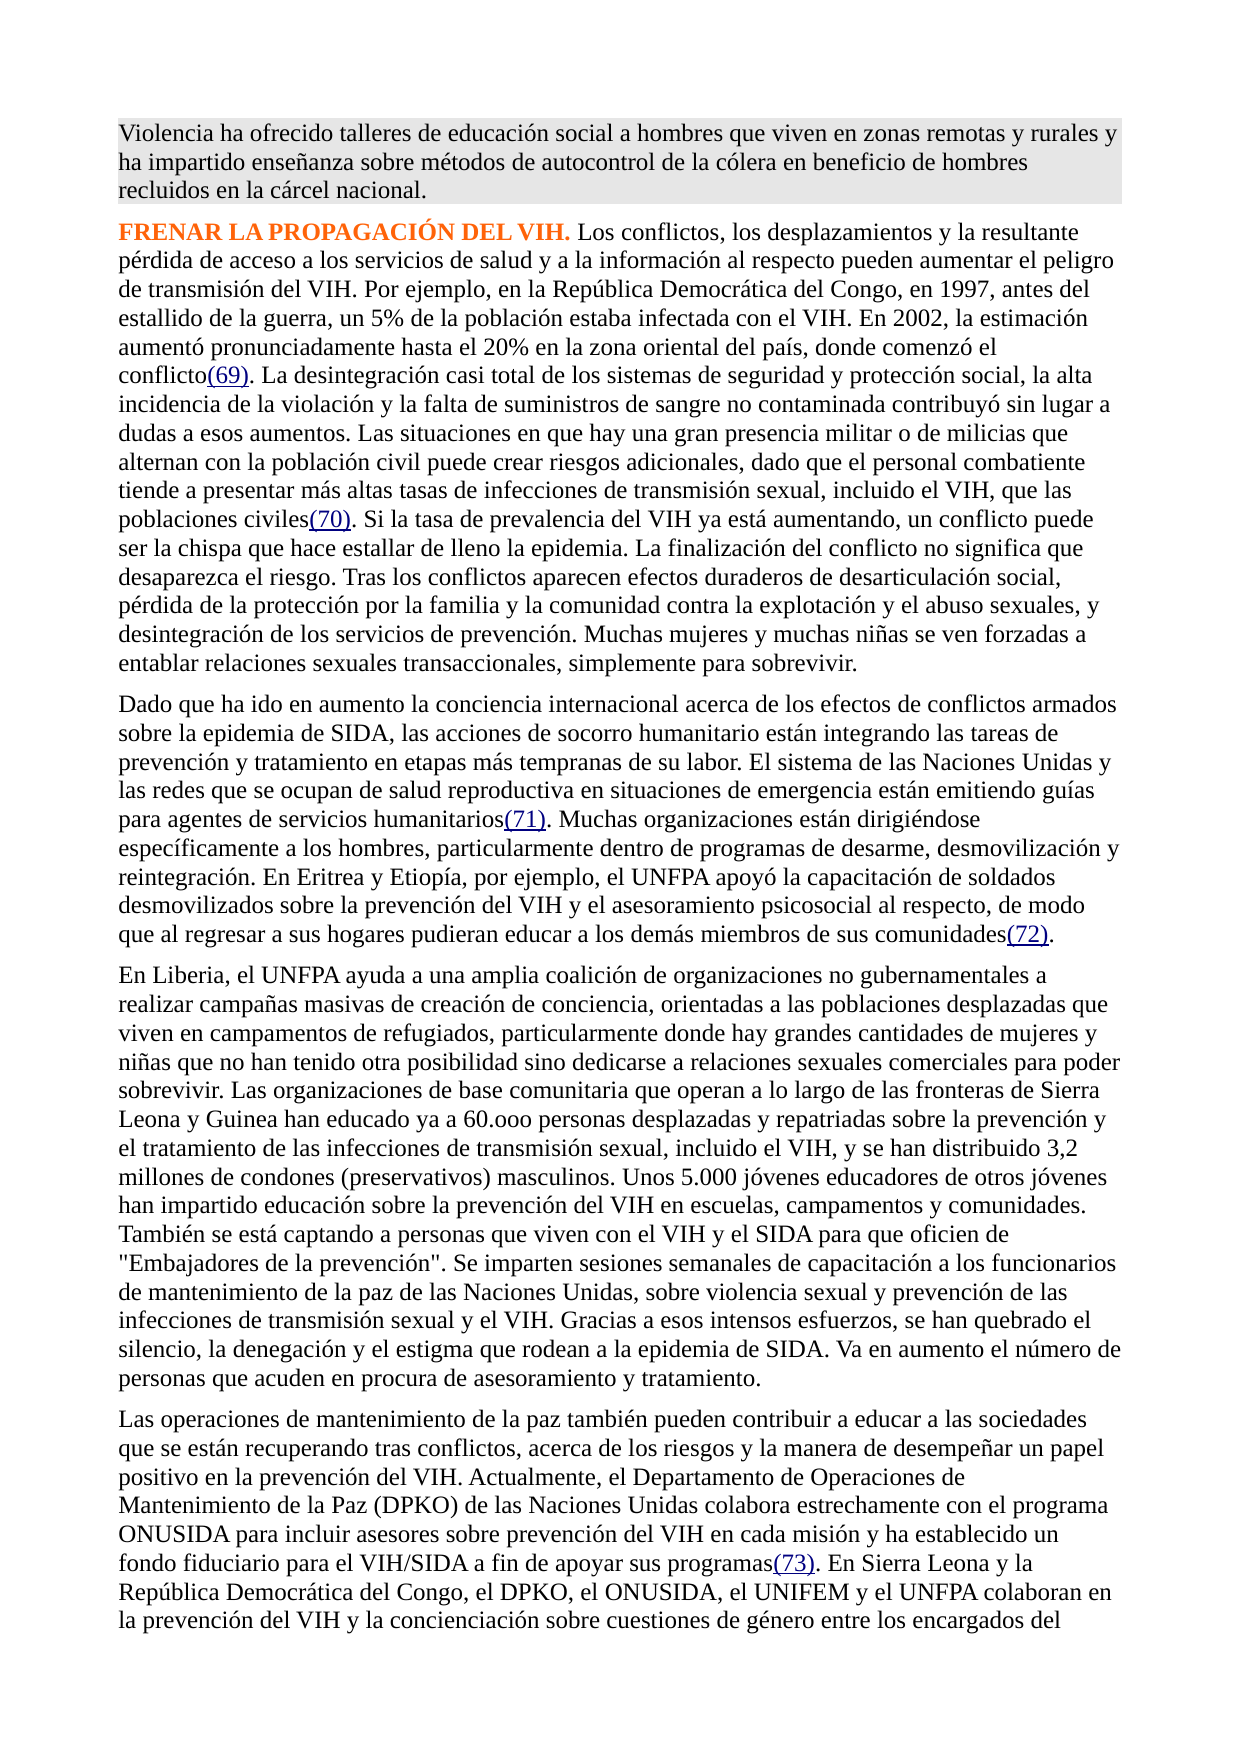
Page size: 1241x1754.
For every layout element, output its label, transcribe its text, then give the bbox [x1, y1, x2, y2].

text Violencia ha ofrecido talleres de educación social a hombres que viven en zonas remotas y rurales y ha impartido enseñanza sobre métodos de autocontrol de la cólera en beneficio de hombres recluidos en la cárcel nacional. [118, 118, 1122, 204]
text Dado que ha ido en aumento la conciencia internacional acerca de los efectos de conflictos armados sobre la epidemia de SIDA, las acciones de socorro humanitario están integrando las tareas de prevención y tratamiento en etapas más tempranas de su labor. El sistema de las Naciones Unidas y las redes que se ocupan de salud reproductiva en situaciones de emergencia están emitiendo guías para agentes de servicios humanitarios(71). Muchas organizaciones están dirigiéndose específicamente a los hombres, particularmente dentro de programas de desarme, desmovilización y reintegración. En Eritrea y Etiopía, por ejemplo, el UNFPA apoyó la capacitación de soldados desmovilizados sobre la prevención del VIH y el asesoramiento psicosocial al respecto, de modo que al regresar a sus hogares pudieran educar a los demás miembros de sus comunidades(72). [118, 689, 1122, 948]
text FRENAR LA PROPAGACIÓN DEL VIH. Los conflictos, los desplazamientos y la resultante pérdida de acceso a los servicios de salud y a la información al respecto pueden aumentar el peligro de transmisión del VIH. Por ejemplo, en la República Democrática del Congo, en 1997, antes del estallido de la guerra, un 5% de la población estaba infectada con el VIH. En 2002, la estimación aumentó pronunciadamente hasta el 20% en la zona oriental del país, donde comenzó el conflicto(69). La desintegración casi total de los sistemas de seguridad y protección social, la alta incidencia de la violación y la falta de suministros de sangre no contaminada contribuyó sin lugar a dudas a esos aumentos. Las situaciones en que hay una gran presencia militar o de milicias que alternan con la población civil puede crear riesgos adicionales, dado que el personal combatiente tiende a presentar más altas tasas de infecciones de transmisión sexual, incluido el VIH, que las poblaciones civiles(70). Si la tasa de prevalencia del VIH ya está aumentando, un conflicto puede ser la chispa que hace estallar de lleno la epidemia. La finalización del conflicto no significa que desaparezca el riesgo. Tras los conflictos aparecen efectos duraderos de desarticulación social, pérdida de la protección por la familia y la comunidad contra la explotación y el abuso sexuales, y desintegración de los servicios de prevención. Muchas mujeres y muchas niñas se ven forzadas a entablar relaciones sexuales transaccionales, simplemente para sobrevivir. [118, 217, 1122, 677]
text Las operaciones de mantenimiento de la paz también pueden contribuir a educar a las sociedades que se están recuperando tras conflictos, acerca de los riesgos y la manera de desempeñar un papel positivo en la prevención del VIH. Actualmente, el Departamento de Operaciones de Mantenimiento de la Paz (DPKO) de las Naciones Unidas colabora estrechamente con el programa ONUSIDA para incluir asesores sobre prevención del VIH en cada misión y ha establecido un fondo fiduciario para el VIH/SIDA a fin de apoyar sus programas(73). En Sierra Leona y la República Democrática del Congo, el DPKO, el ONUSIDA, el UNIFEM y el UNFPA colaboran en la prevención del VIH y la concienciación sobre cuestiones de género entre los encargados del [118, 1404, 1122, 1634]
text En Liberia, el UNFPA ayuda a una amplia coalición de organizaciones no gubernamentales a realizar campañas masivas de creación de conciencia, orientadas a las poblaciones desplazadas que viven en campamentos de refugiados, particularmente donde hay grandes cantidades de mujeres y niñas que no han tenido otra posibilidad sino dedicarse a relaciones sexuales comerciales para poder sobrevivir. Las organizaciones de base comunitaria que operan a lo largo de las fronteras de Sierra Leona y Guinea han educado ya a 60.ooo personas desplazadas y repatriadas sobre la prevención y el tratamiento de las infecciones de transmisión sexual, incluido el VIH, y se han distribuido 3,2 millones de condones (preservativos) masculinos. Unos 5.000 jóvenes educadores de otros jóvenes han impartido educación sobre la prevención del VIH en escuelas, campamentos y comunidades. También se está captando a personas que viven con el VIH y el SIDA para que oficien de "Embajadores de la prevención". Se imparten sesiones semanales de capacitación a los funcionarios de mantenimiento de la paz de las Naciones Unidas, sobre violencia sexual y prevención de las infecciones de transmisión sexual y el VIH. Gracias a esos intensos esfuerzos, se han quebrado el silencio, la denegación y el estigma que rodean a la epidemia de SIDA. Va en aumento el número de personas que acuden en procura de asesoramiento y tratamiento. [118, 961, 1122, 1392]
